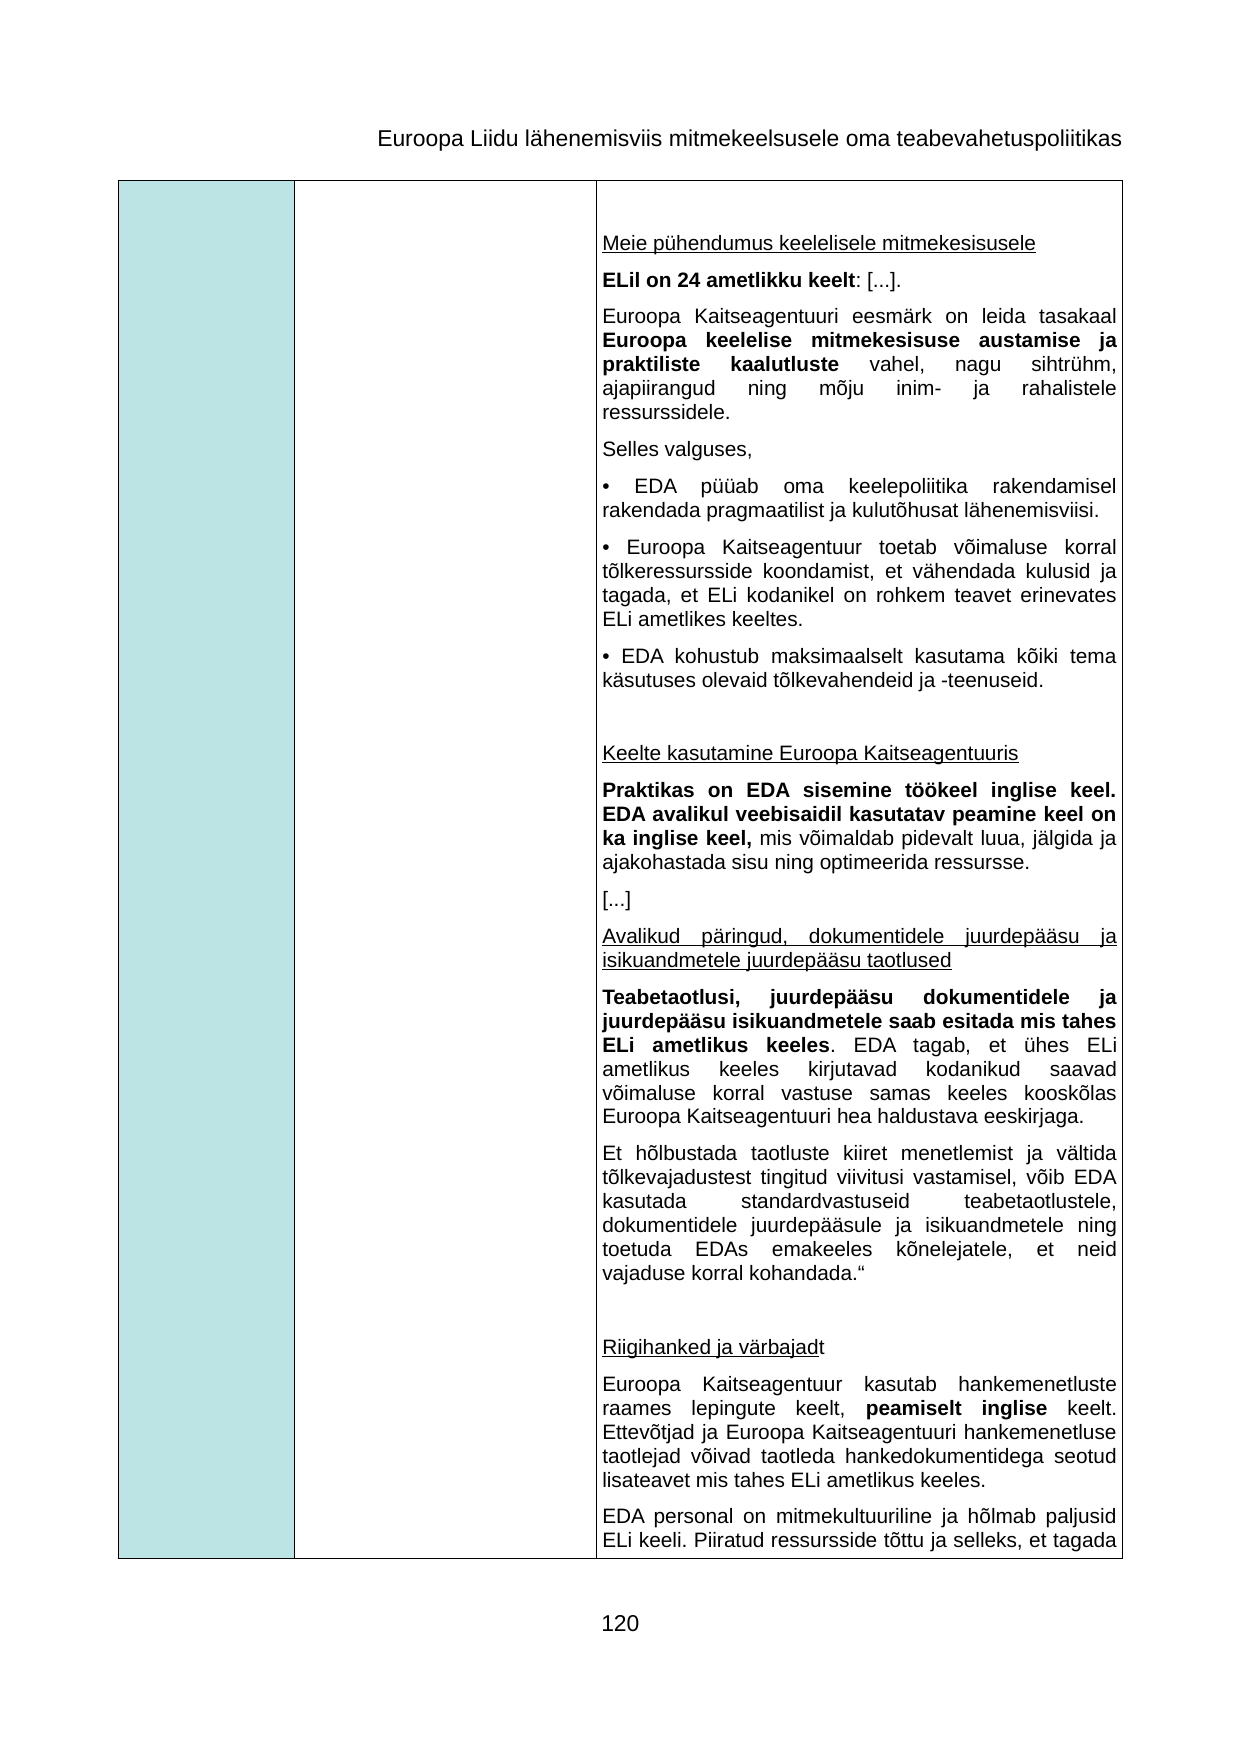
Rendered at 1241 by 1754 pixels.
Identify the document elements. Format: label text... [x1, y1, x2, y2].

table_cell [119, 181, 294, 1558]
table_cell Meie pühendumus keelelisele mitmekesisusele ELil on 24 ametlikku keelt: [...]. Euroopa Kaitseagentuuri eesmärk on leida tasakaal Euroopa keelelise mitmekesisuse austamise ja praktiliste kaalutluste vahel, nagu sihtrühm, ajapiirangud ning mõju inim- ja rahalistele ressurssidele. Selles valguses, • EDA püüab oma keelepoliitika rakendamisel rakendada pragmaatilist ja kulutõhusat lähenemisviisi. • Euroopa Kaitseagentuur toetab võimaluse korral tõlkeressursside koondamist, et vähendada kulusid ja tagada, et ELi kodanikel on rohkem teavet erinevates ELi ametlikes keeltes. • EDA kohustub maksimaalselt kasutama kõiki tema käsutuses olevaid tõlkevahendeid ja -teenuseid. Keelte kasutamine Euroopa Kaitseagentuuris Praktikas on EDA sisemine töökeel inglise keel. EDA avalikul veebisaidil kasutatav peamine keel on ka inglise keel, mis võimaldab pidevalt luua, jälgida ja ajakohastada sisu ning optimeerida ressursse. [...] Avalikud päringud, dokumentidele juurdepääsu ja isikuandmetele juurdepääsu taotlused Teabetaotlusi, juurdepääsu dokumentidele ja juurdepääsu isikuandmetele saab esitada mis tahes ELi ametlikus keeles. EDA tagab, et ühes ELi ametlikus keeles kirjutavad kodanikud saavad võimaluse korral vastuse samas keeles kooskõlas Euroopa Kaitseagentuuri hea haldustava eeskirjaga. Et hõlbustada taotluste kiiret menetlemist ja vältida tõlkevajadustest tingitud viivitusi vastamisel, võib EDA kasutada standardvastuseid teabetaotlustele, dokumentidele juurdepääsule ja isikuandmetele ning toetuda EDAs emakeeles kõnelejatele, et neid vajaduse korral kohandada.“ Riigihanked ja värbajadt Euroopa Kaitseagentuur kasutab hankemenetluste raames lepingute keelt, peamiselt inglise keelt. Ettevõtjad ja Euroopa Kaitseagentuuri hankemenetluse taotlejad võivad taotleda hankedokumentidega seotud lisateavet mis tahes ELi ametlikus keeles. EDA personal on mitmekultuuriline ja hõlmab paljusid ELi keeli. Piiratud ressursside tõttu ja selleks, et tagada [597, 181, 1122, 1558]
table_cell [295, 181, 596, 1558]
